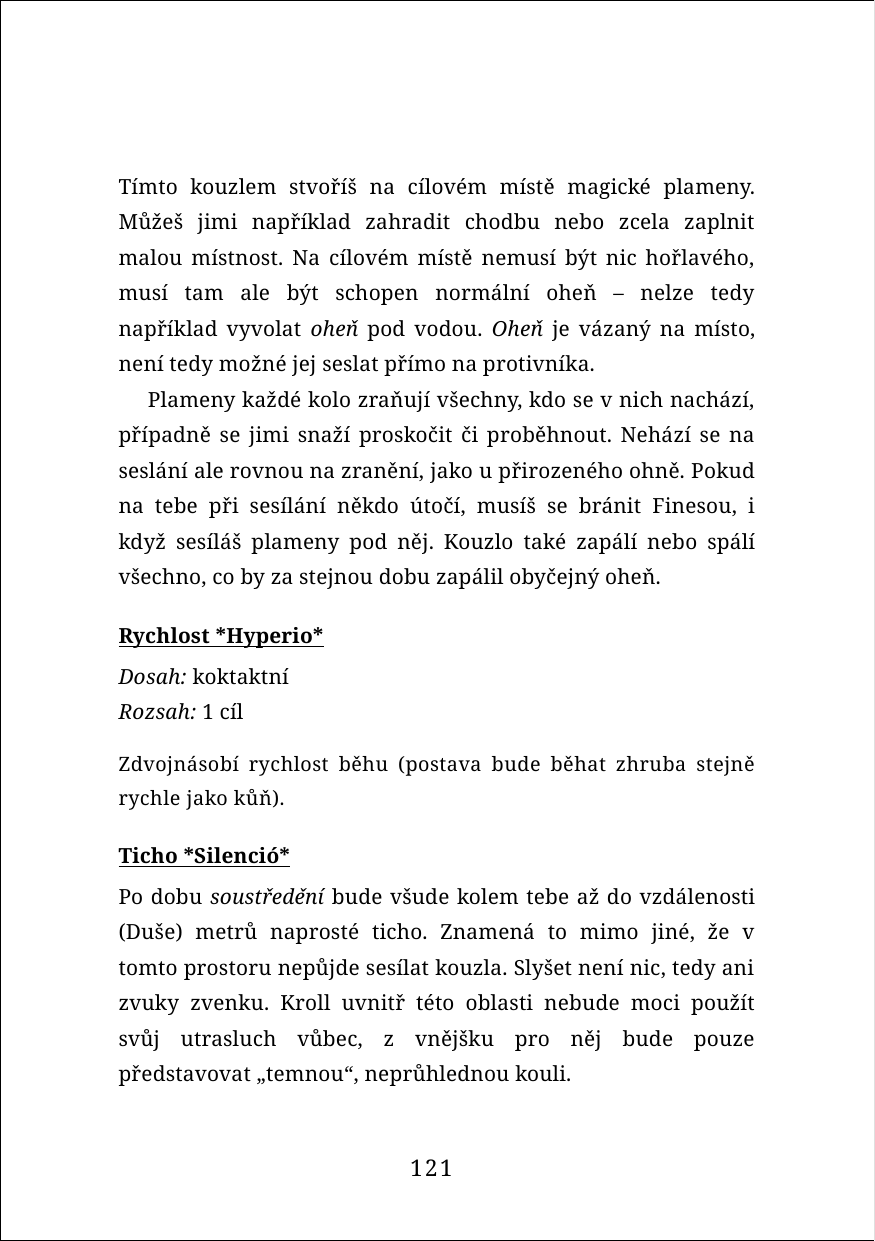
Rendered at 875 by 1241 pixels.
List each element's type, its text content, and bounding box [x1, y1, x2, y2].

subtitle Ticho *Silenció* [118, 842, 756, 870]
text Po dobu soustředění bude všude kolem tebe až do vzdálenosti (Duše) metrů naprosté ticho. Znamená to mimo jiné, že v tomto prostoru nepůjde sesílat kouzla. Slyšet není nic, tedy ani zvuky zvenku. Kroll uvnitř této oblasti nebude moci použít svůj utrasluch vůbec, z vnějšku pro něj bude pouze představovat „temnou“, neprůhlednou kouli. [118, 882, 756, 1088]
subtitle Rychlost *Hyperio* [118, 622, 756, 650]
text Tímto kouzlem stvoříš na cílovém místě magické plameny. Můžeš jimi například zahradit chodbu nebo zcela zaplnit malou místnost. Na cílovém místě nemusí být nic hořlavého, musí tam ale být schopen normální oheň – nelze tedy například vyvolat oheň pod vodou. Oheň je vázaný na místo, není tedy možné jej seslat přímo na protivníka. Plameny každé kolo zraňují všechny, kdo se v nich nachází, případně se jimi snaží proskočit či proběhnout. Nehází se na seslání ale rovnou na zranění, jako u přirozeného ohně. Pokud na tebe při sesílání někdo útočí, musíš se bránit Finesou, i když sesíláš plameny pod něj. Kouzlo také zapálí nebo spálí všechno, co by za stejnou dobu zapálil obyčejný oheň. [118, 172, 756, 591]
text Dosah: koktaktní Rozsah: 1 cíl [118, 662, 756, 726]
text Zdvojnásobí rychlost běhu (postava bude běhat zhruba stejně rychle jako kůň). [118, 751, 756, 811]
